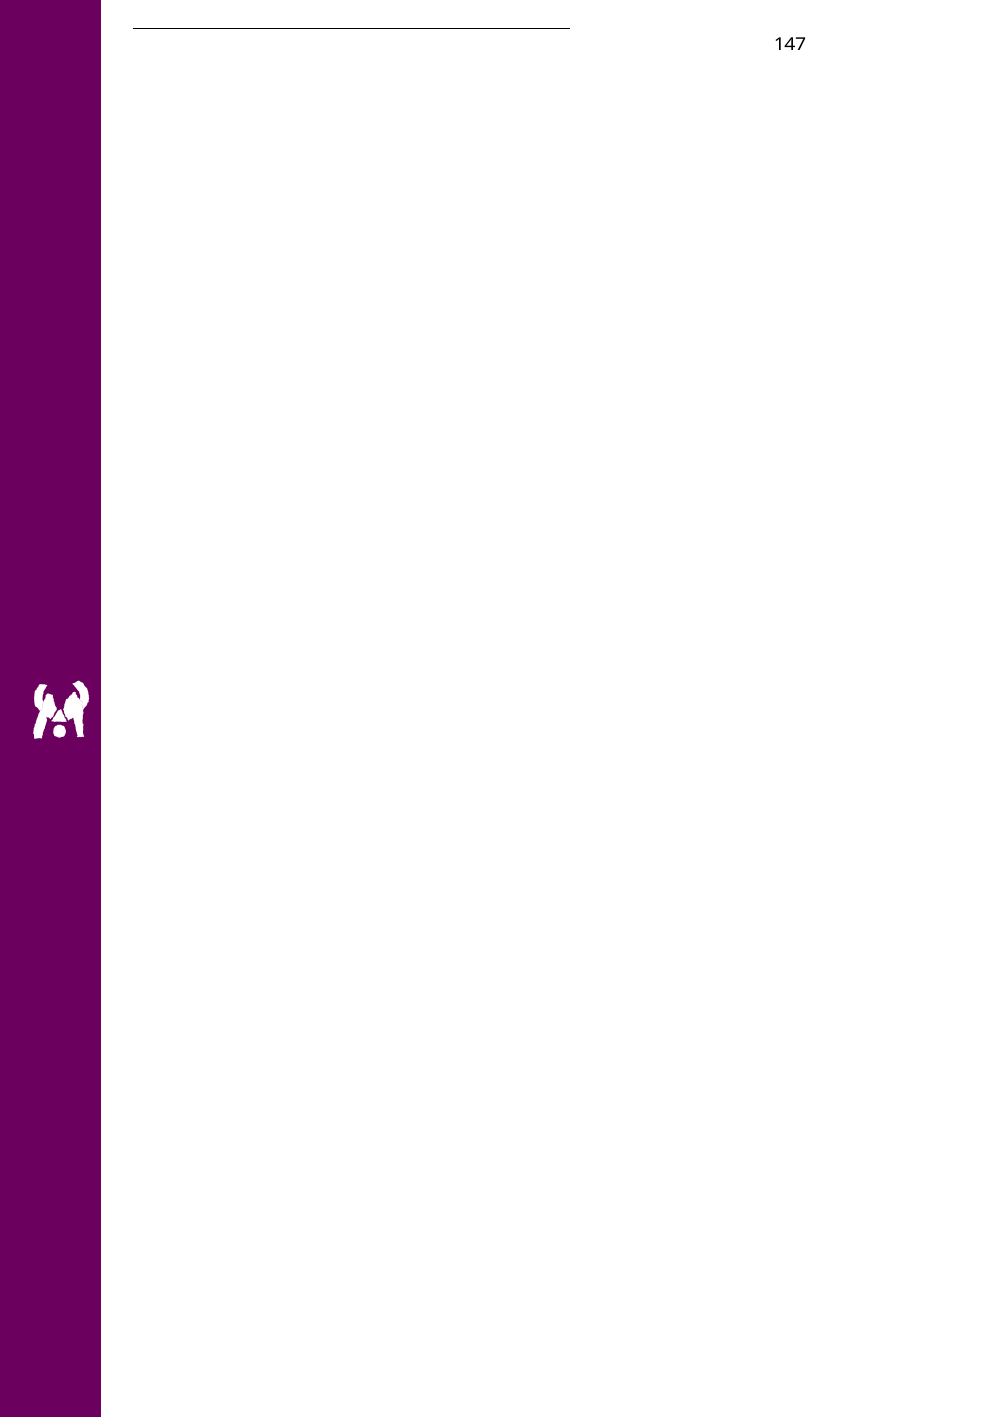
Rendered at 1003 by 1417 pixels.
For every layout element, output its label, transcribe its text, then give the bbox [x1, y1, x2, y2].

text 147 [133, 32, 806, 56]
